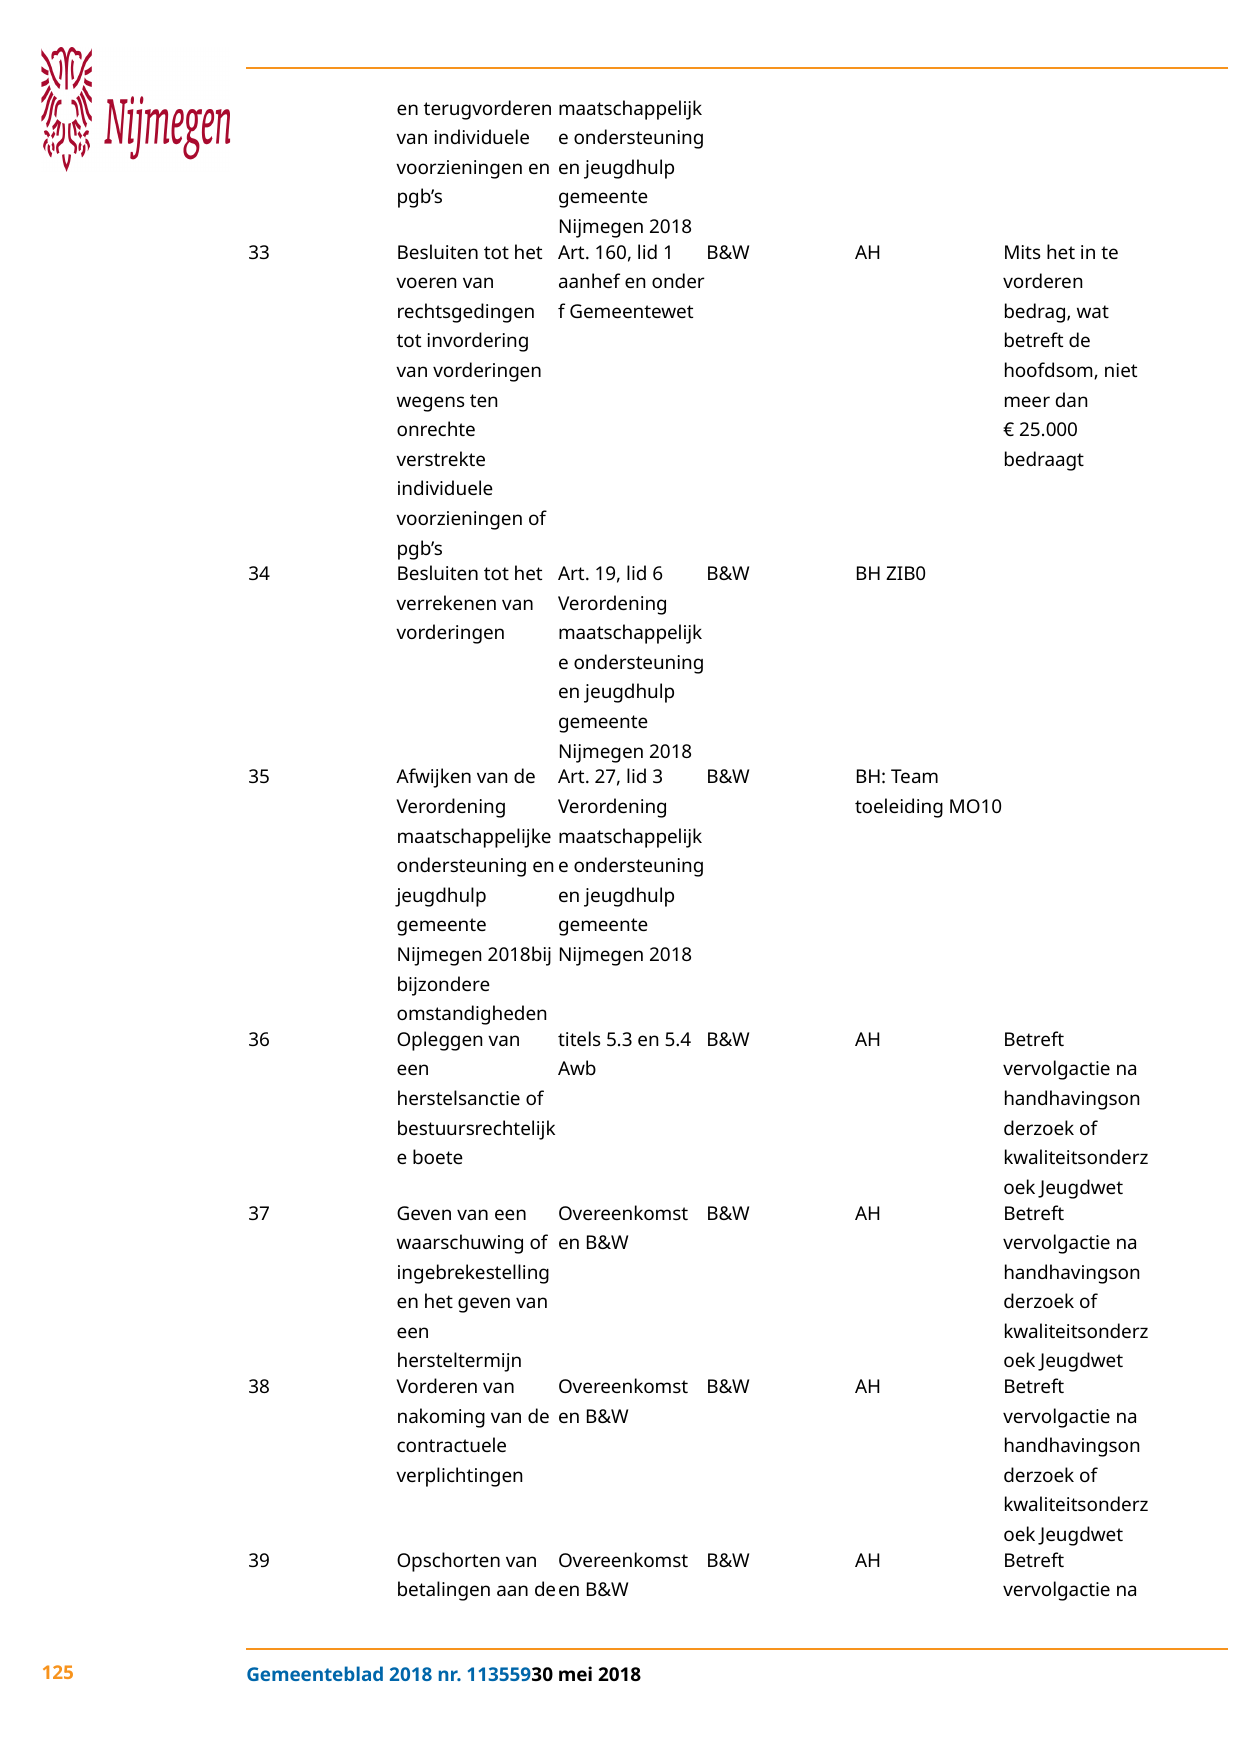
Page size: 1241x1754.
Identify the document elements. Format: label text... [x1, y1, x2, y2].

table_cell B&W [706, 764, 855, 1026]
table_cell Art. 160, lid 1 aanhef en onder f Gemeentewet [558, 239, 706, 560]
table_cell B&W [706, 1026, 855, 1200]
table_cell BH ZIB0 [855, 560, 1003, 764]
table_cell Afwijken van de Verordening maatschappelijke ondersteuning en jeugdhulp gemeente Nijmegen 2018bij bijzondere omstandigheden [396, 764, 558, 1026]
table_cell Opschorten van betalingen aan de [396, 1547, 558, 1602]
table_cell maatschappelijke ondersteuning en jeugdhulp gemeente Nijmegen 2018 [558, 95, 706, 239]
table_cell en terugvorderen van individuele voorzieningen en pgb’s [396, 95, 558, 239]
table_cell Overeenkomst en B&W [558, 1373, 706, 1547]
table_cell 33 [248, 239, 396, 560]
table_cell Besluiten tot het verrekenen van vorderingen [396, 560, 558, 764]
table_cell 35 [248, 764, 396, 1026]
table_cell AH [855, 1373, 1003, 1547]
table_cell 36 [248, 1026, 396, 1200]
table_cell Geven van een waarschuwing of ingebrekestelling en het geven van een hersteltermijn [396, 1200, 558, 1373]
table_cell AH [855, 1547, 1003, 1602]
table_cell B&W [706, 1200, 855, 1373]
table_cell Betreft vervolgactie na [1003, 1547, 1152, 1602]
table_cell titels 5.3 en 5.4 Awb [558, 1026, 706, 1200]
table_cell AH [855, 1026, 1003, 1200]
table_cell 38 [248, 1373, 396, 1547]
table_cell AH [855, 239, 1003, 560]
table_cell [1003, 560, 1152, 764]
table_cell B&W [706, 1373, 855, 1547]
table_cell Overeenkomst en B&W [558, 1547, 706, 1602]
table_cell BH: Team toeleiding MO10 [855, 764, 1003, 1026]
table_cell Betreft vervolgactie na handhavingsonderzoek of kwaliteitsonderzoek Jeugdwet [1003, 1373, 1152, 1547]
table_cell 34 [248, 560, 396, 764]
picture [41, 47, 231, 172]
table_cell B&W [706, 239, 855, 560]
table_cell AH [855, 1200, 1003, 1373]
table_cell [855, 95, 1003, 239]
table_cell [248, 95, 396, 239]
table_cell Betreft vervolgactie na handhavingsonderzoek of kwaliteitsonderzoek Jeugdwet [1003, 1026, 1152, 1200]
table_cell Overeenkomst en B&W [558, 1200, 706, 1373]
table_cell [1003, 764, 1152, 1026]
table_cell 37 [248, 1200, 396, 1373]
table_cell Art. 19, lid 6 Verordening maatschappelijke ondersteuning en jeugdhulp gemeente Nijmegen 2018 [558, 560, 706, 764]
table_cell Mits het in te vorderen bedrag, wat betreft de hoofdsom, niet meer dan € 25.000 bedraagt [1003, 239, 1152, 560]
table_cell [706, 95, 855, 239]
table_cell B&W [706, 1547, 855, 1602]
table_cell Besluiten tot het voeren van rechtsgedingen tot invordering van vorderingen wegens ten onrechte verstrekte individuele voorzieningen of pgb’s [396, 239, 558, 560]
table_cell 39 [248, 1547, 396, 1602]
table_cell Opleggen van een herstelsanctie of bestuursrechtelijke boete [396, 1026, 558, 1200]
table_cell Art. 27, lid 3 Verordening maatschappelijke ondersteuning en jeugdhulp gemeente Nijmegen 2018 [558, 764, 706, 1026]
table_cell [1003, 95, 1152, 239]
table_cell Vorderen van nakoming van de contractuele verplichtingen [396, 1373, 558, 1547]
table_cell Betreft vervolgactie na handhavingsonderzoek of kwaliteitsonderzoek Jeugdwet [1003, 1200, 1152, 1373]
table_cell B&W [706, 560, 855, 764]
